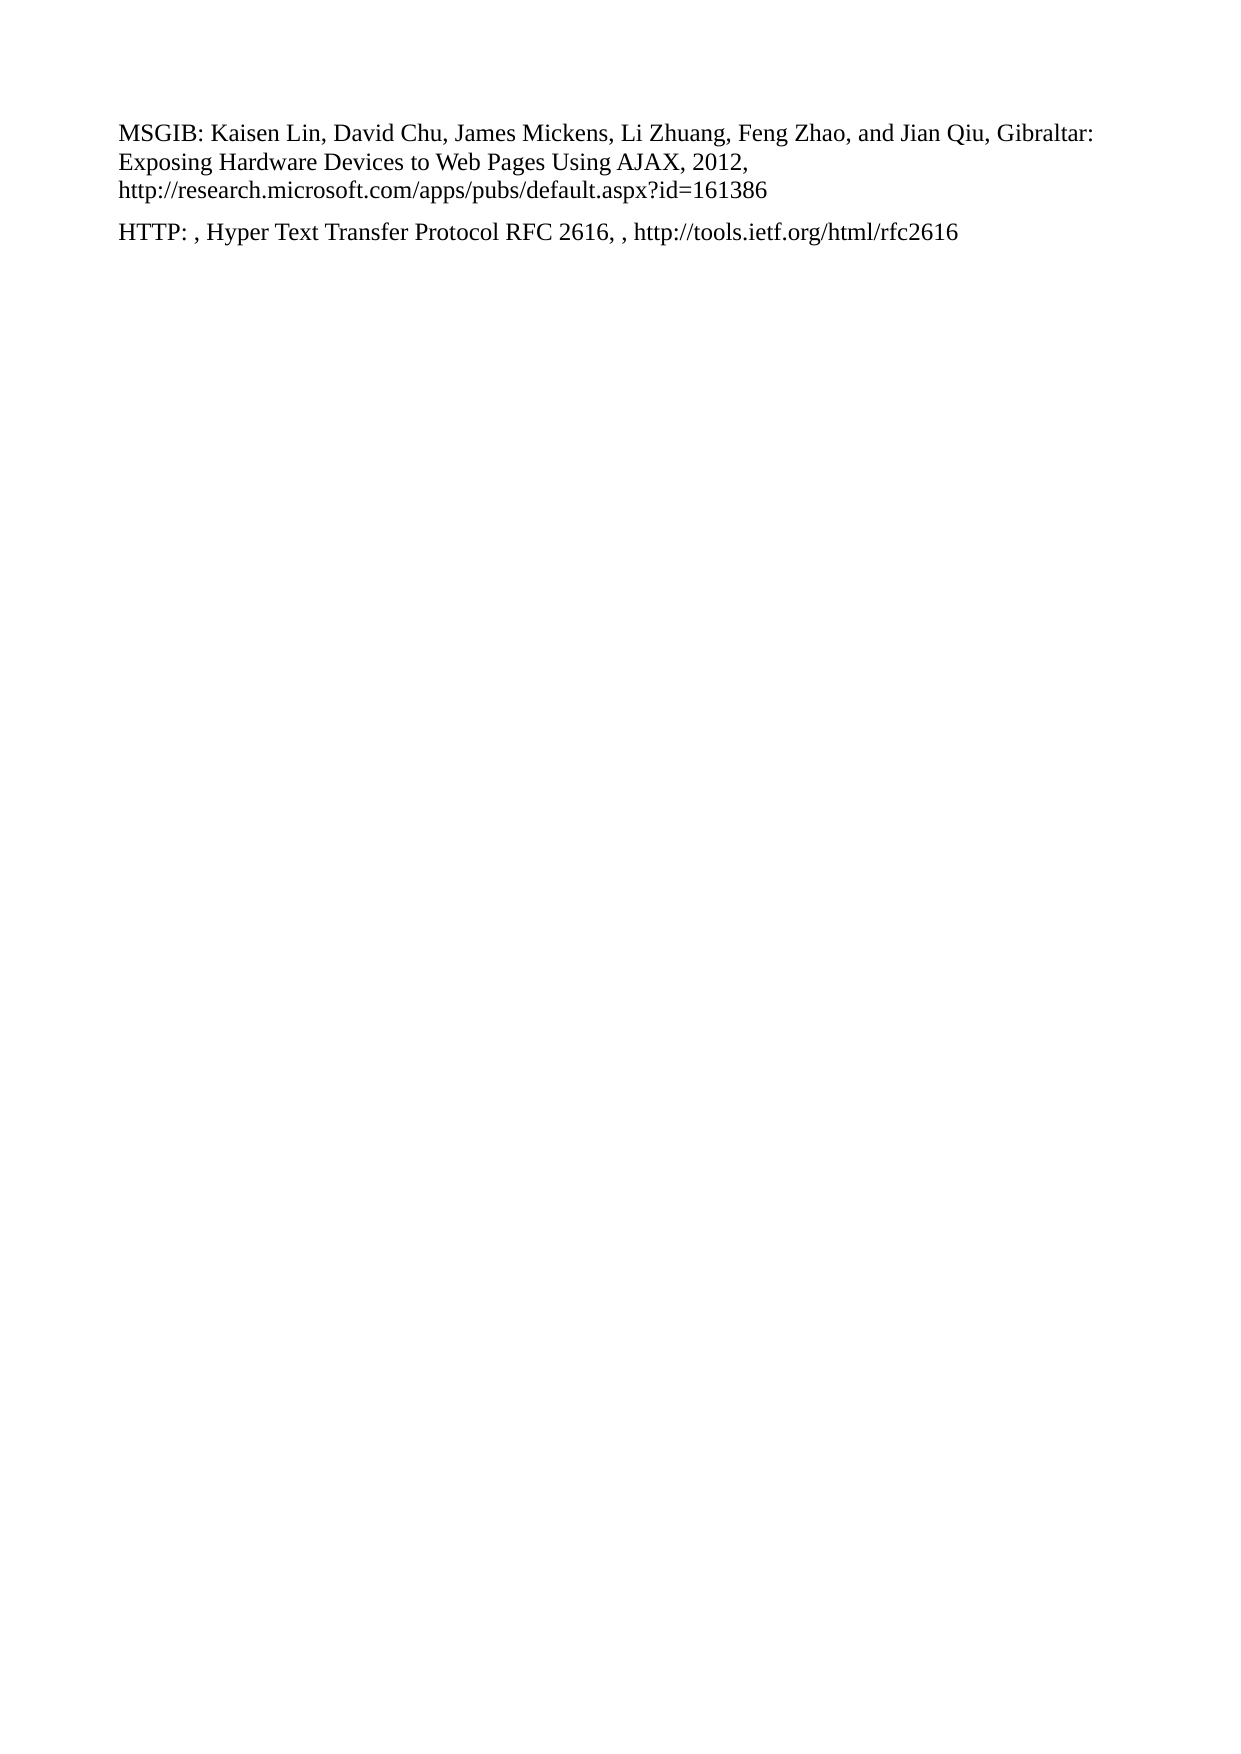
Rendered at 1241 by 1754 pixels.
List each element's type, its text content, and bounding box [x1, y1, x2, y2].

text MSGIB: Kaisen Lin, David Chu, James Mickens, Li Zhuang, Feng Zhao, and Jian Qiu, Gibraltar: Exposing Hardware Devices to Web Pages Using AJAX, 2012, http://research.microsoft.com/apps/pubs/default.aspx?id=161386 [118, 118, 1122, 204]
text HTTP: , Hyper Text Transfer Protocol RFC 2616, , http://tools.ietf.org/html/rfc2616 [118, 217, 1122, 246]
